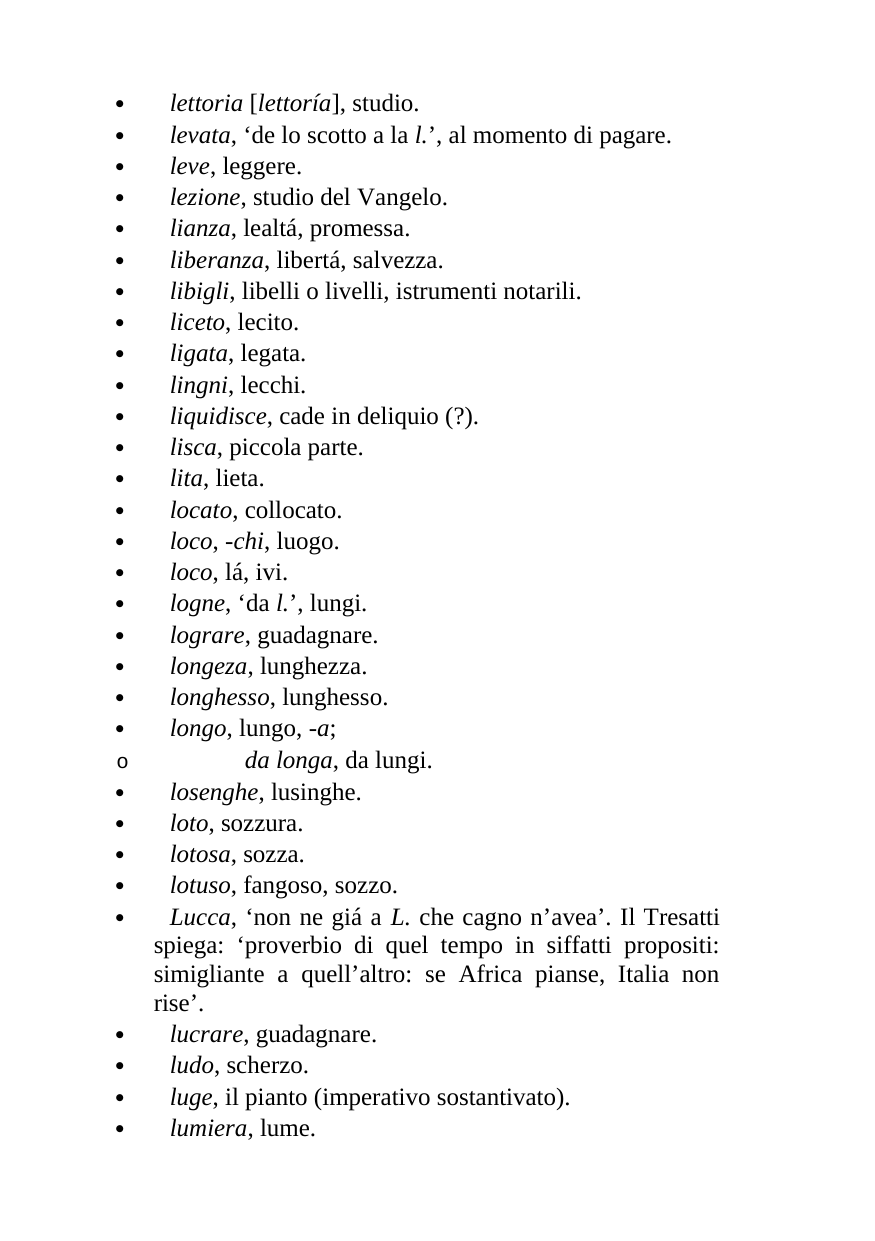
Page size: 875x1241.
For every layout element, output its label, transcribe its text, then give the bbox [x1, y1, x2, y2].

list loco, lá, ivi. [116, 557, 721, 586]
list lingni, lecchi. [116, 370, 721, 398]
list liberanza, libertá, salvezza. [116, 245, 721, 273]
list logne, ‘da l.’, lungi. [116, 588, 721, 617]
list longeza, lunghezza. [116, 651, 721, 680]
list longo, lungo, -a; [116, 713, 721, 742]
list lezione, studio del Vangelo. [116, 182, 721, 211]
list lograre, guadagnare. [116, 620, 721, 648]
list levata, ‘de lo scotto a la l.’, al momento di pagare. [116, 120, 721, 148]
list ludo, scherzo. [116, 1051, 721, 1079]
list lita, lieta. [116, 463, 721, 492]
list lisca, piccola parte. [116, 432, 721, 461]
list lettoria [lettoría], studio. [116, 88, 721, 117]
list ligata, legata. [116, 338, 721, 367]
list liceto, lecito. [116, 307, 721, 336]
list loto, sozzura. [116, 808, 721, 837]
list longhesso, lunghesso. [116, 682, 721, 711]
list libigli, libelli o livelli, istrumenti notarili. [116, 276, 721, 305]
list lotuso, fangoso, sozzo. [116, 871, 721, 899]
list luge, il pianto (imperativo sostantivato). [116, 1082, 721, 1111]
list lianza, lealtá, promessa. [116, 213, 721, 242]
list Lucca, ‘non ne giá a L. che cagno n’avea’. Il Tresatti spiega: ‘proverbio di quel tempo in siffatti propositi: simigliante a quell’altro: se Africa pianse, Italia non rise’. [116, 902, 721, 1017]
list lotosa, sozza. [116, 839, 721, 868]
list loco, -chi, luogo. [116, 526, 721, 555]
list leve, leggere. [116, 151, 721, 180]
list losenghe, lusinghe. [116, 777, 721, 806]
list liquidisce, cade in deliquio (?). [116, 401, 721, 430]
list da longa, da lungi. [116, 745, 721, 774]
list lumiera, lume. [116, 1113, 721, 1142]
list lucrare, guadagnare. [116, 1019, 721, 1048]
list locato, collocato. [116, 495, 721, 523]
